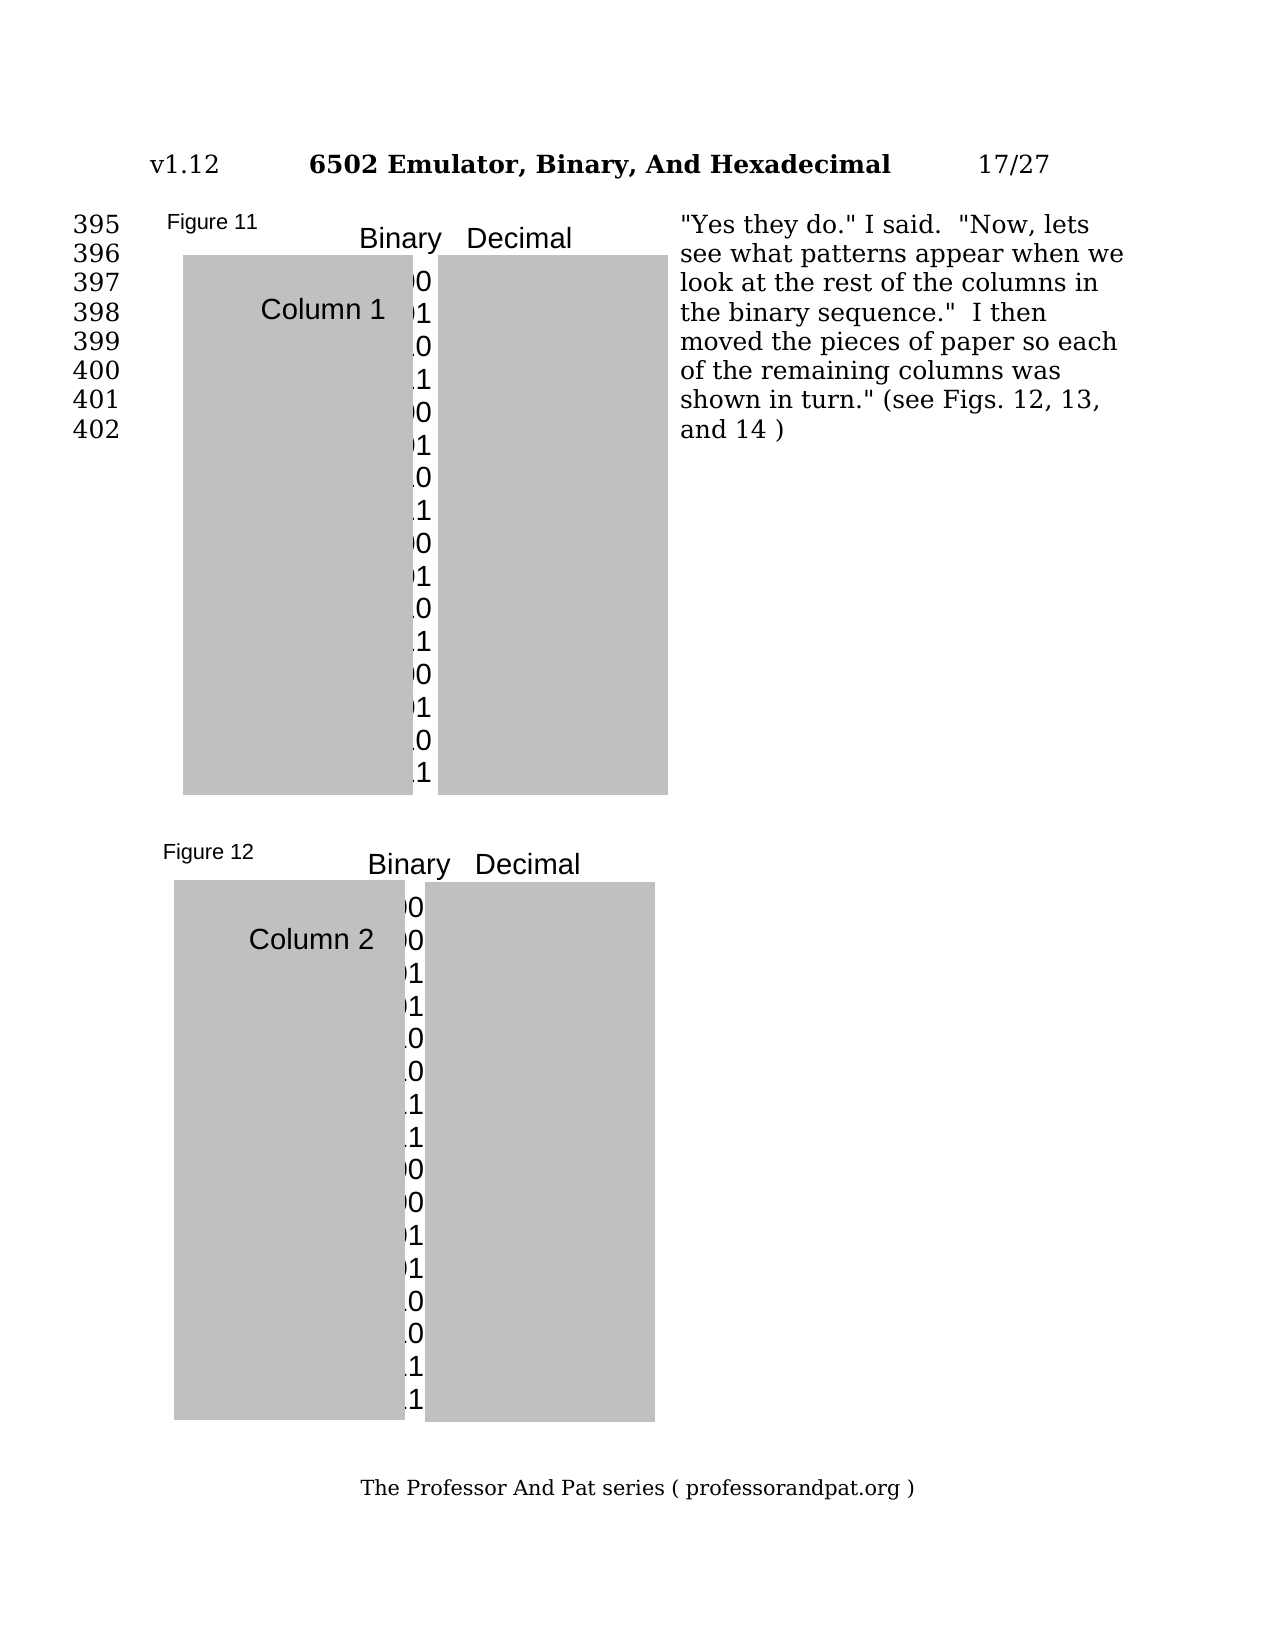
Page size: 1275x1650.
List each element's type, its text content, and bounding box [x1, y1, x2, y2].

text "Yes they do." I said. "Now, lets see what patterns appear when we look at the rest of the columns in the binary sequence." I then moved the pieces of paper so each of the remaining columns was shown in turn." (see Figs. 12, 13, and 14 ) [150, 210, 1125, 444]
